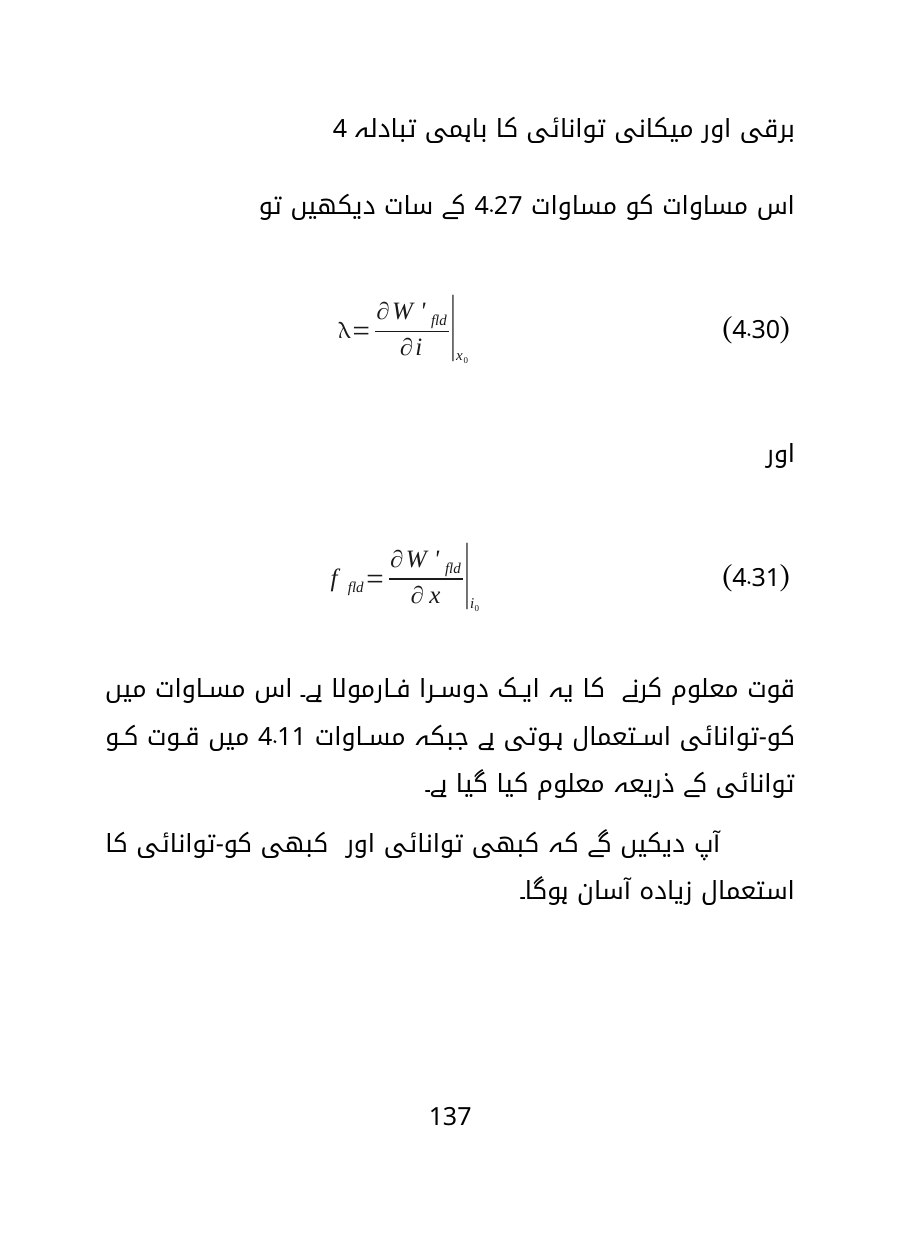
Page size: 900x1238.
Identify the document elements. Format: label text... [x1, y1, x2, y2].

table_header (4.30) [693, 289, 795, 384]
text آپ دیکیں گے کہ کبھی توانائی اور کبھی کو-توانائی کا استعمال زیادہ آسان ہوگا۔ [105, 820, 795, 915]
table_header (4.31) [691, 537, 795, 631]
text اس مساوات کو مساوات 4.27 کے سات دیکھیں تو [105, 182, 795, 230]
table_header [105, 537, 691, 631]
text اور [105, 430, 795, 478]
text قوت معلوم کرنے کا یہ ایک دوسرا فارمولا ہے۔ اس مساوات میں کو-توانائی استعمال ہوتی ہے جبکہ مساوات 4.11 میں قوت کو توانائی کے ذریعہ معلوم کیا گیا ہے۔ [105, 666, 795, 808]
table_header [105, 289, 692, 384]
